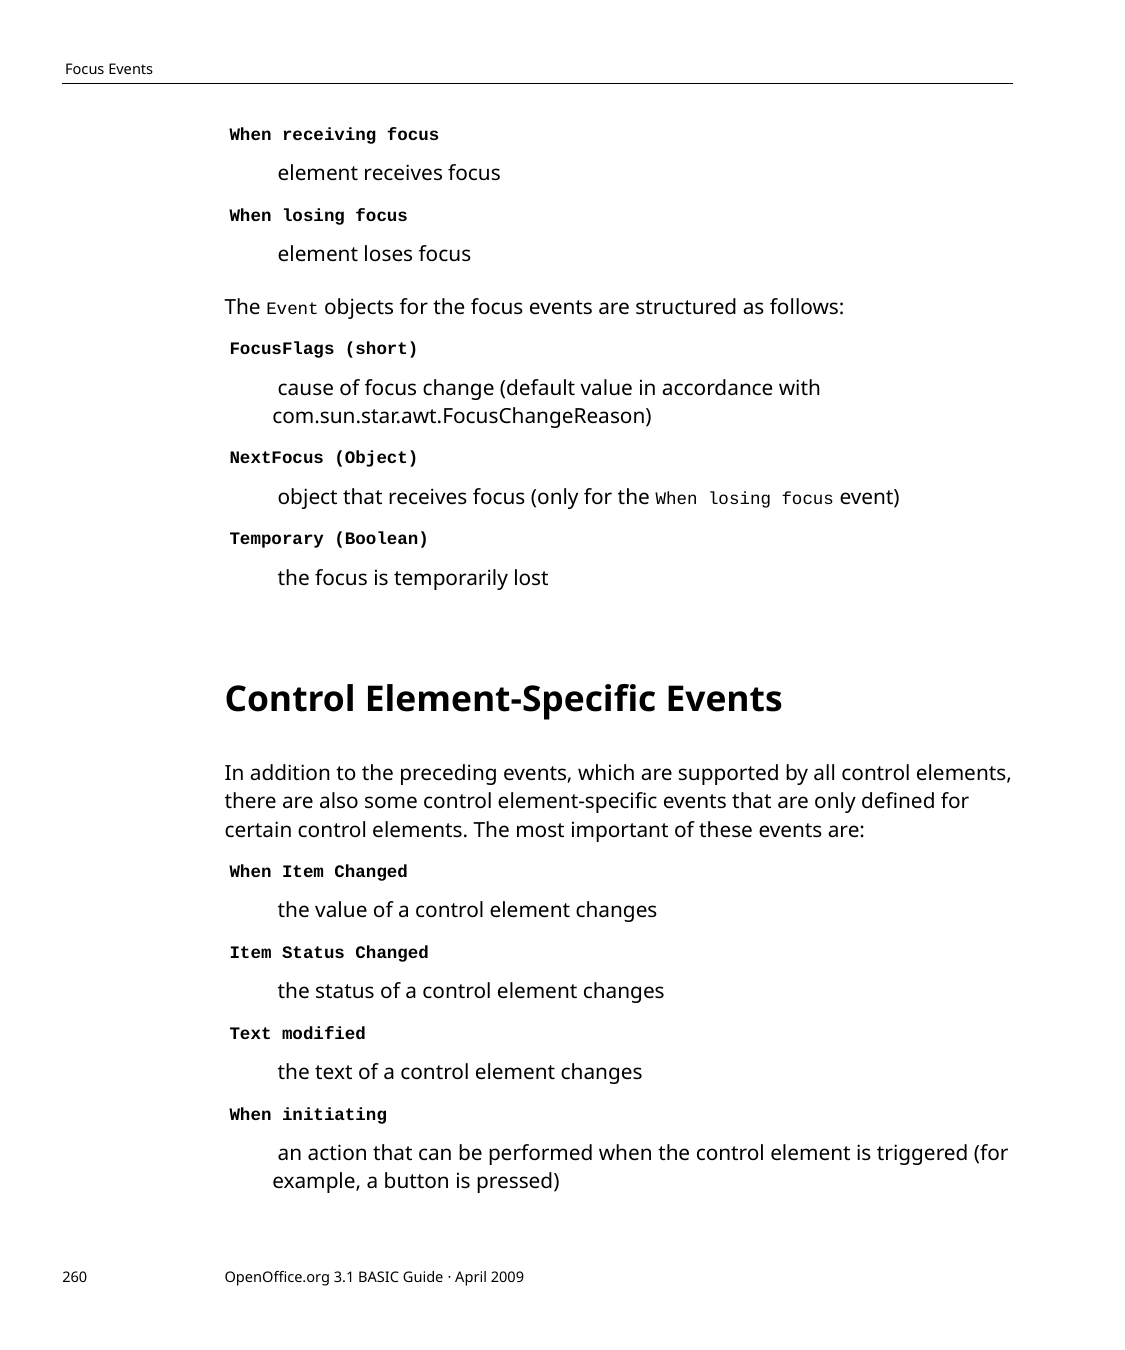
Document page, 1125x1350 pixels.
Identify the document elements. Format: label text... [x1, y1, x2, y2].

text In addition to the preceding events, which are supported by all control elements, there are also some control element-specific events that are only defined for certain control elements. The most important of these events are: [224, 758, 1013, 843]
list When receiving focus [224, 118, 1013, 147]
text The Event objects for the focus events are structured as follows: [224, 292, 1013, 320]
subtitle Control Element-Specific Events [224, 674, 1013, 722]
list object that receives focus (only for the When losing focus event) [272, 482, 1013, 510]
list Text modified [224, 1017, 1013, 1045]
list the status of a control element changes [272, 976, 1013, 1005]
list element loses focus [272, 239, 1013, 268]
list element receives focus [272, 158, 1013, 187]
list Temporary (Boolean) [224, 522, 1013, 551]
list the value of a control element changes [272, 896, 1013, 924]
list an action that can be performed when the control element is triggered (for example, a button is pressed) [272, 1138, 1013, 1195]
list NextFocus (Object) [224, 441, 1013, 470]
list FocusFlags (short) [224, 332, 1013, 361]
list cause of focus change (default value in accordance with com.sun.star.awt.FocusChangeReason) [272, 373, 1013, 429]
list When losing focus [224, 199, 1013, 227]
list When initiating [224, 1098, 1013, 1126]
list the focus is temporarily lost [272, 563, 1013, 591]
list Item Status Changed [224, 936, 1013, 964]
list When Item Changed [224, 855, 1013, 883]
list the text of a control element changes [272, 1057, 1013, 1086]
